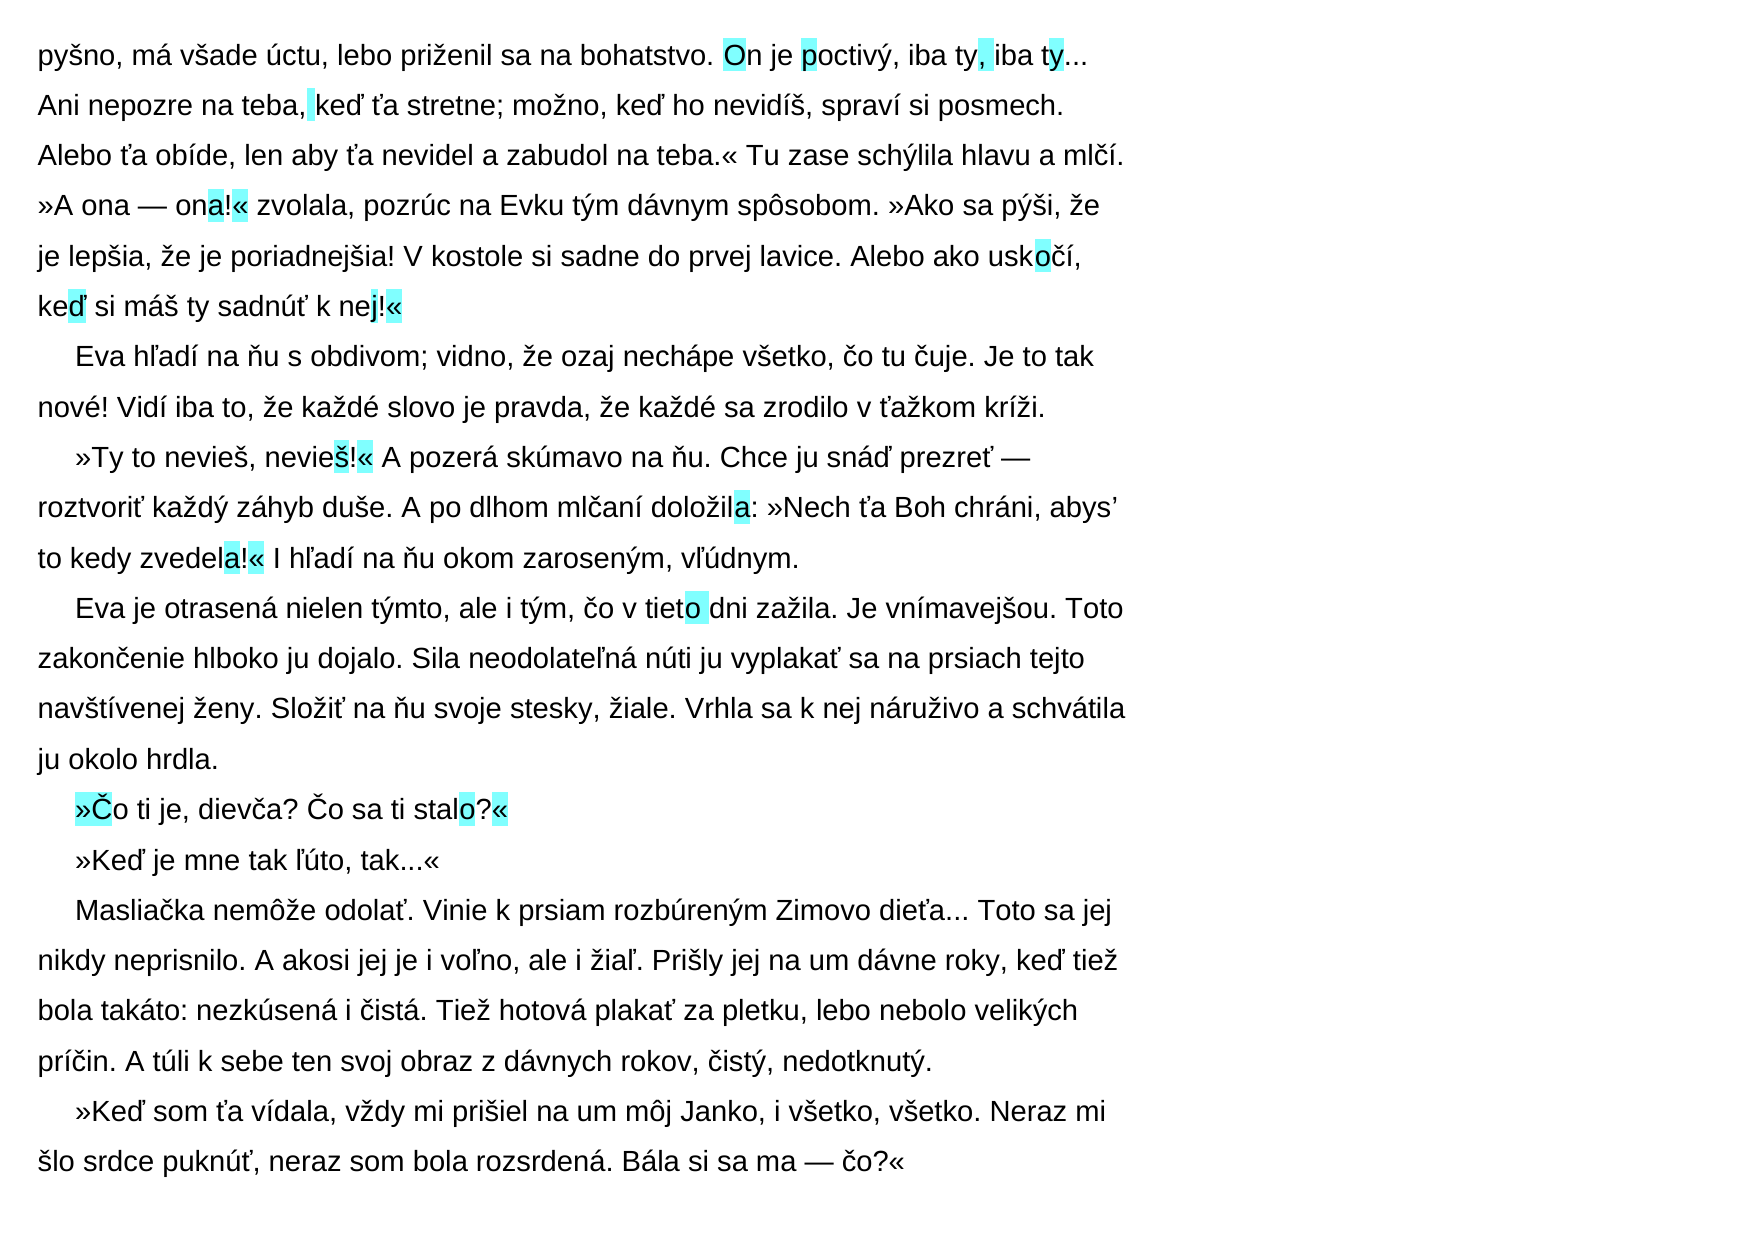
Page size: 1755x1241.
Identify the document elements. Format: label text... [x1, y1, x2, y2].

text »Keď som ťa vídala, vždy mi prišiel na um môj Janko, i všetko, všetko. Neraz mi šlo srdce puknúť, neraz som bola rozsrdená. Bála si sa ma — čo?« [37, 1094, 1130, 1178]
text »Ty to nevieš, nevieš!« A pozerá skúmavo na ňu. Chce ju snáď prezreť — roztvoriť každý záhyb duše. A po dlhom mlčaní doložila: »Nech ťa Boh chráni, abys’ to kedy zvedela!« I hľadí na ňu okom zaroseným, vľúdnym. [37, 440, 1130, 574]
text Masliačka nemôže odolať. Vinie k prsiam rozbúreným Zimovo dieťa... Toto sa jej nikdy neprisnilo. A akosi jej je i voľno, ale i žiaľ. Prišly jej na um dávne roky, keď tiež bola takáto: nezkúsená i čistá. Tiež hotová plakať za pletku, lebo nebolo velikých príčin. A túli k sebe ten svoj obraz z dávnych rokov, čistý, nedotknutý. [37, 893, 1130, 1077]
text »Keď je mne tak ľúto, tak...« [37, 842, 1130, 876]
text Eva je otrasená nielen týmto, ale i tým, čo v tieto dni zažila. Je vnímavejšou. Toto zakončenie hlboko ju dojalo. Sila neodolateľná núti ju vyplakať sa na prsiach tejto navštívenej ženy. Složiť na ňu svoje stesky, žiale. Vrhla sa k nej náruživo a schvátila ju okolo hrdla. [37, 591, 1130, 775]
text Eva hľadí na ňu s obdivom; vidno, že ozaj nechápe všetko, čo tu čuje. Je to tak nové! Vidí iba to, že každé slovo je pravda, že každé sa zrodilo v ťažkom kríži. [37, 339, 1130, 423]
text pyšno, má všade úctu, lebo priženil sa na bohatstvo. On je poctivý, iba ty, iba ty... Ani nepozre na teba, keď ťa stretne; možno, keď ho nevidíš, spraví si posmech. Alebo ťa obíde, len aby ťa nevidel a zabudol na teba.« Tu zase schýlila hlavu a mlčí. »A ona — ona!« zvolala, pozrúc na Evku tým dávnym spôsobom. »Ako sa pýši, že je lepšia, že je poriadnejšia! V kostole si sadne do prvej lavice. Alebo ako uskočí, keď si máš ty sadnúť k nej!« [37, 37, 1130, 323]
text »Čo ti je, dievča? Čo sa ti stalo?« [37, 792, 1130, 826]
